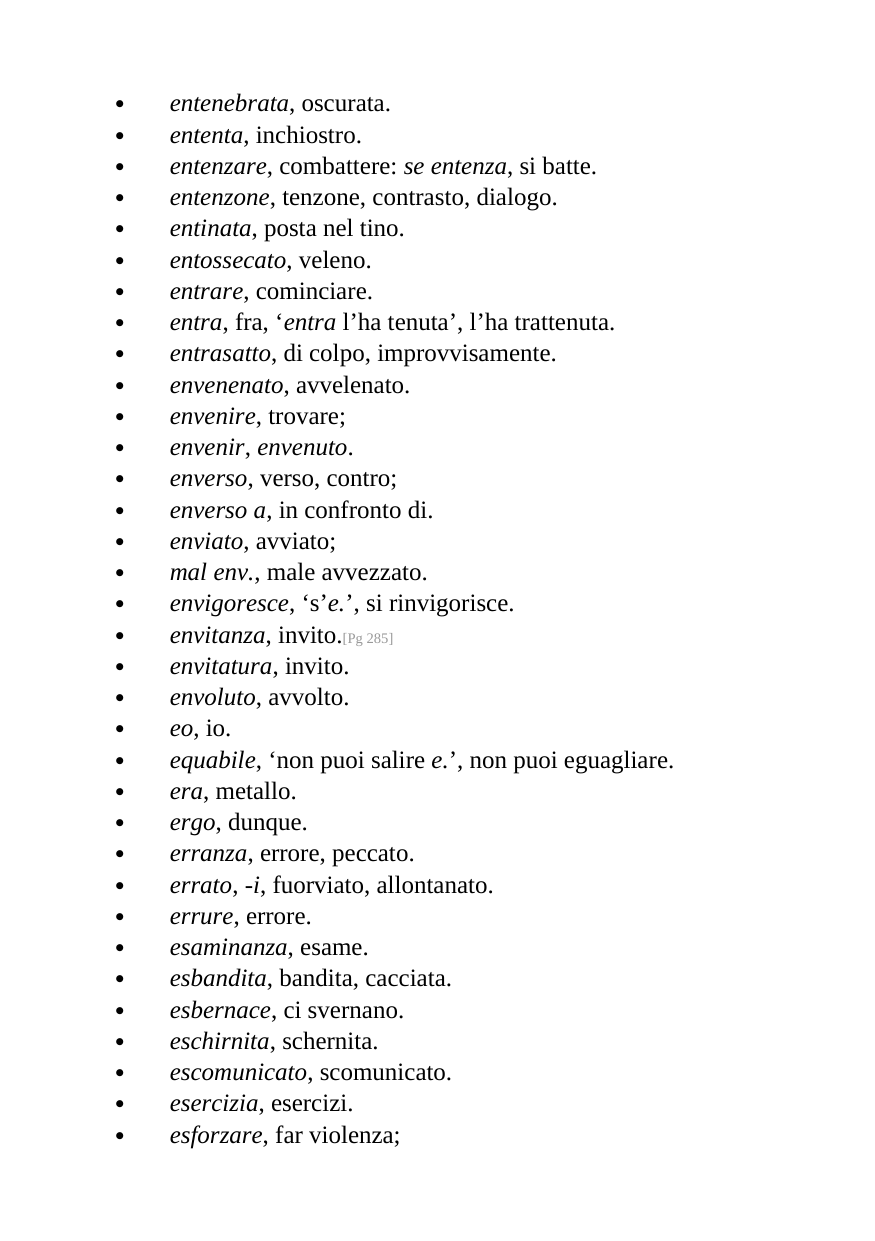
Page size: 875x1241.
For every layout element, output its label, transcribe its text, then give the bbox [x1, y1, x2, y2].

list entrasatto, di colpo, improvvisamente. [116, 338, 721, 367]
list entenzone, tenzone, contrasto, dialogo. [116, 182, 721, 211]
list enviato, avviato; [116, 526, 721, 555]
list eschirnita, schernita. [116, 1026, 721, 1055]
list esbandita, bandita, cacciata. [116, 963, 721, 992]
list envenenato, avvelenato. [116, 370, 721, 398]
list envitatura, invito. [116, 651, 721, 680]
list entenebrata, oscurata. [116, 88, 721, 117]
list esforzare, far violenza; [116, 1120, 721, 1148]
list entinata, posta nel tino. [116, 213, 721, 242]
list equabile, ‘non puoi salire e.’, non puoi eguagliare. [116, 745, 721, 773]
list eo, io. [116, 713, 721, 742]
list envenire, trovare; [116, 401, 721, 430]
list entra, fra, ‘entra l’ha tenuta’, l’ha trattenuta. [116, 307, 721, 336]
list envenir, envenuto. [116, 432, 721, 461]
list escomunicato, scomunicato. [116, 1057, 721, 1086]
list esbernace, ci svernano. [116, 995, 721, 1023]
list mal env., male avvezzato. [116, 557, 721, 586]
list errato, -i, fuorviato, allontanato. [116, 870, 721, 898]
list envoluto, avvolto. [116, 682, 721, 711]
list errure, errore. [116, 901, 721, 930]
list ententa, inchiostro. [116, 120, 721, 148]
list era, metallo. [116, 776, 721, 805]
list envigoresce, ‘s’e.’, si rinvigorisce. [116, 588, 721, 617]
list entossecato, veleno. [116, 245, 721, 273]
list erranza, errore, peccato. [116, 838, 721, 867]
list envitanza, invito.[Pg 285] [116, 620, 721, 648]
list entrare, cominciare. [116, 276, 721, 305]
list ergo, dunque. [116, 807, 721, 836]
list entenzare, combattere: se entenza, si batte. [116, 151, 721, 180]
list enverso a, in confronto di. [116, 495, 721, 523]
list esercizia, esercizi. [116, 1088, 721, 1117]
list enverso, verso, contro; [116, 463, 721, 492]
list esaminanza, esame. [116, 932, 721, 961]
